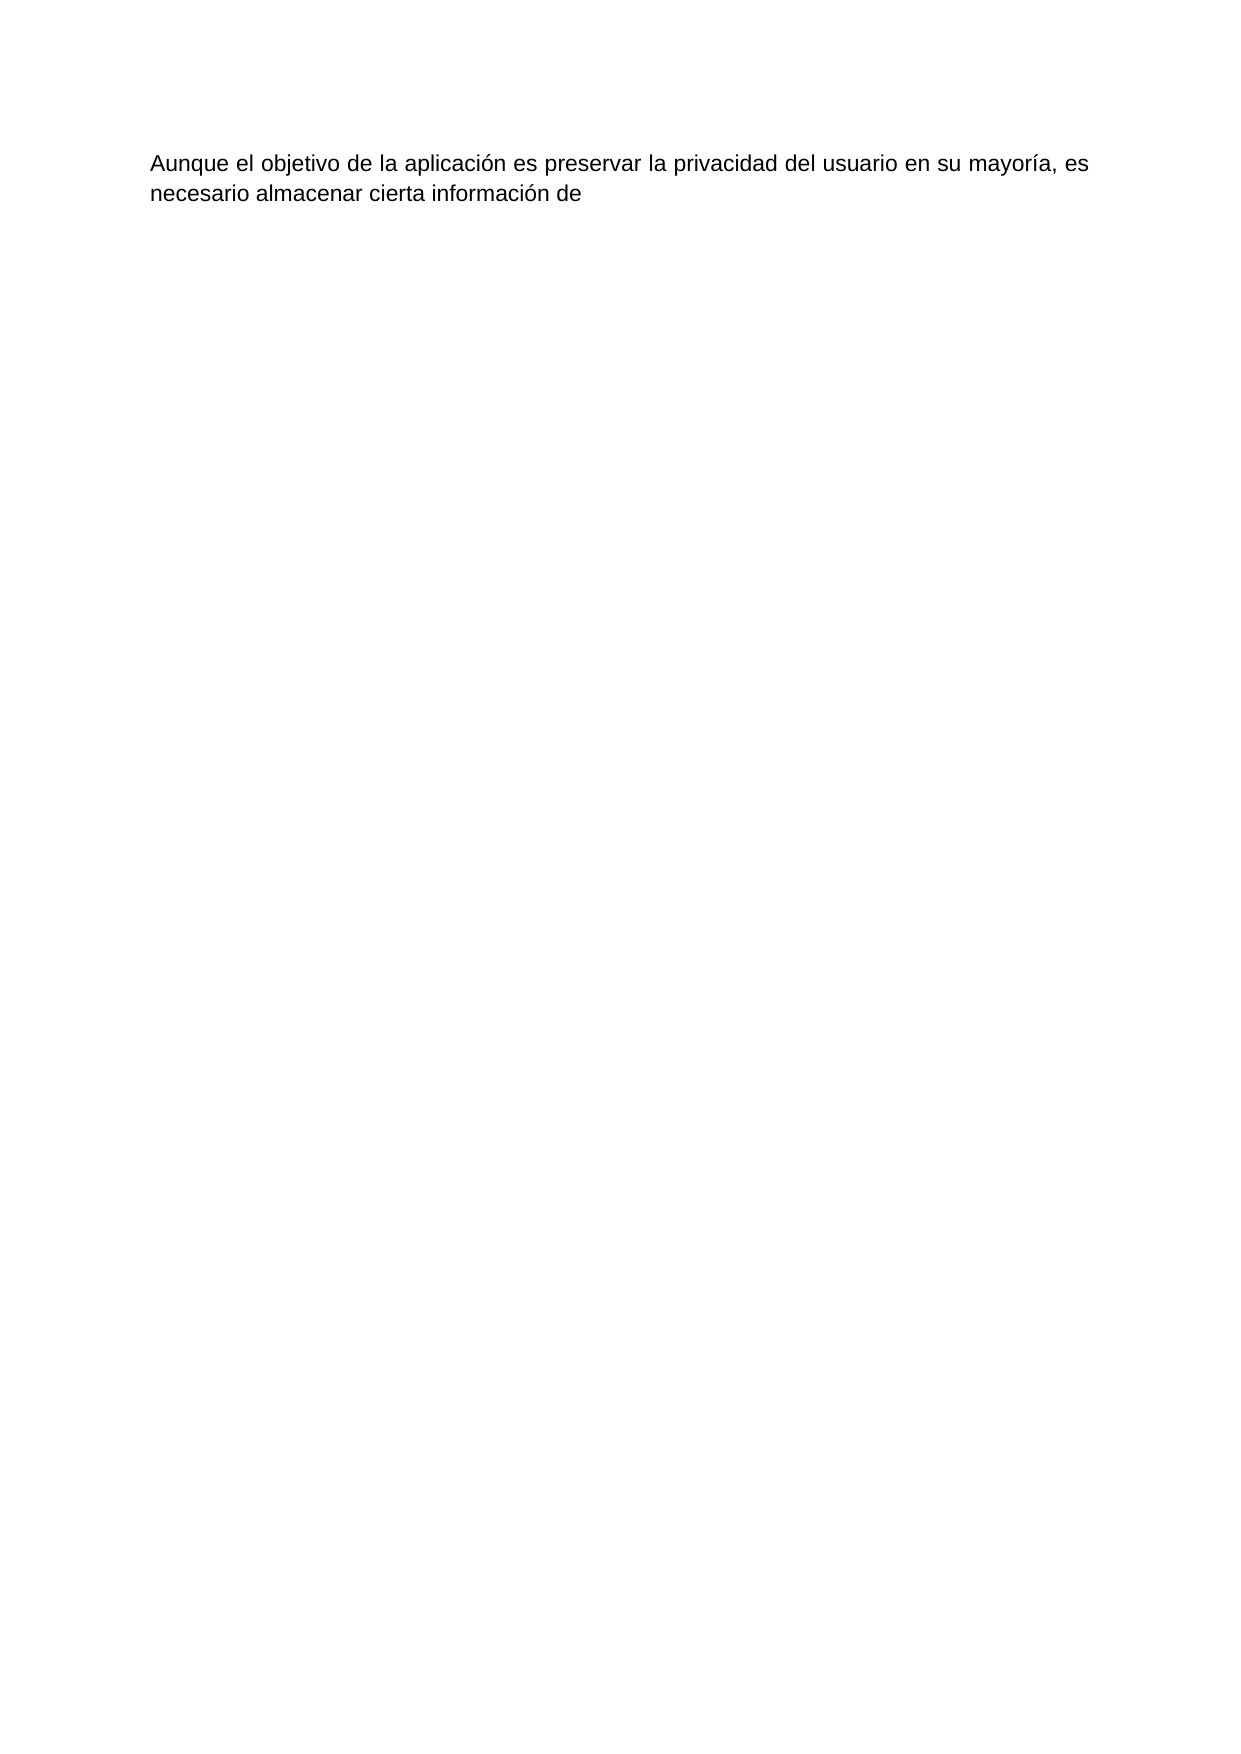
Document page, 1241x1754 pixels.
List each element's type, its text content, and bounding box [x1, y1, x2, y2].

text Aunque el objetivo de la aplicación es preservar la privacidad del usuario en su mayoría, es necesario almacenar cierta información de [150, 150, 1090, 207]
